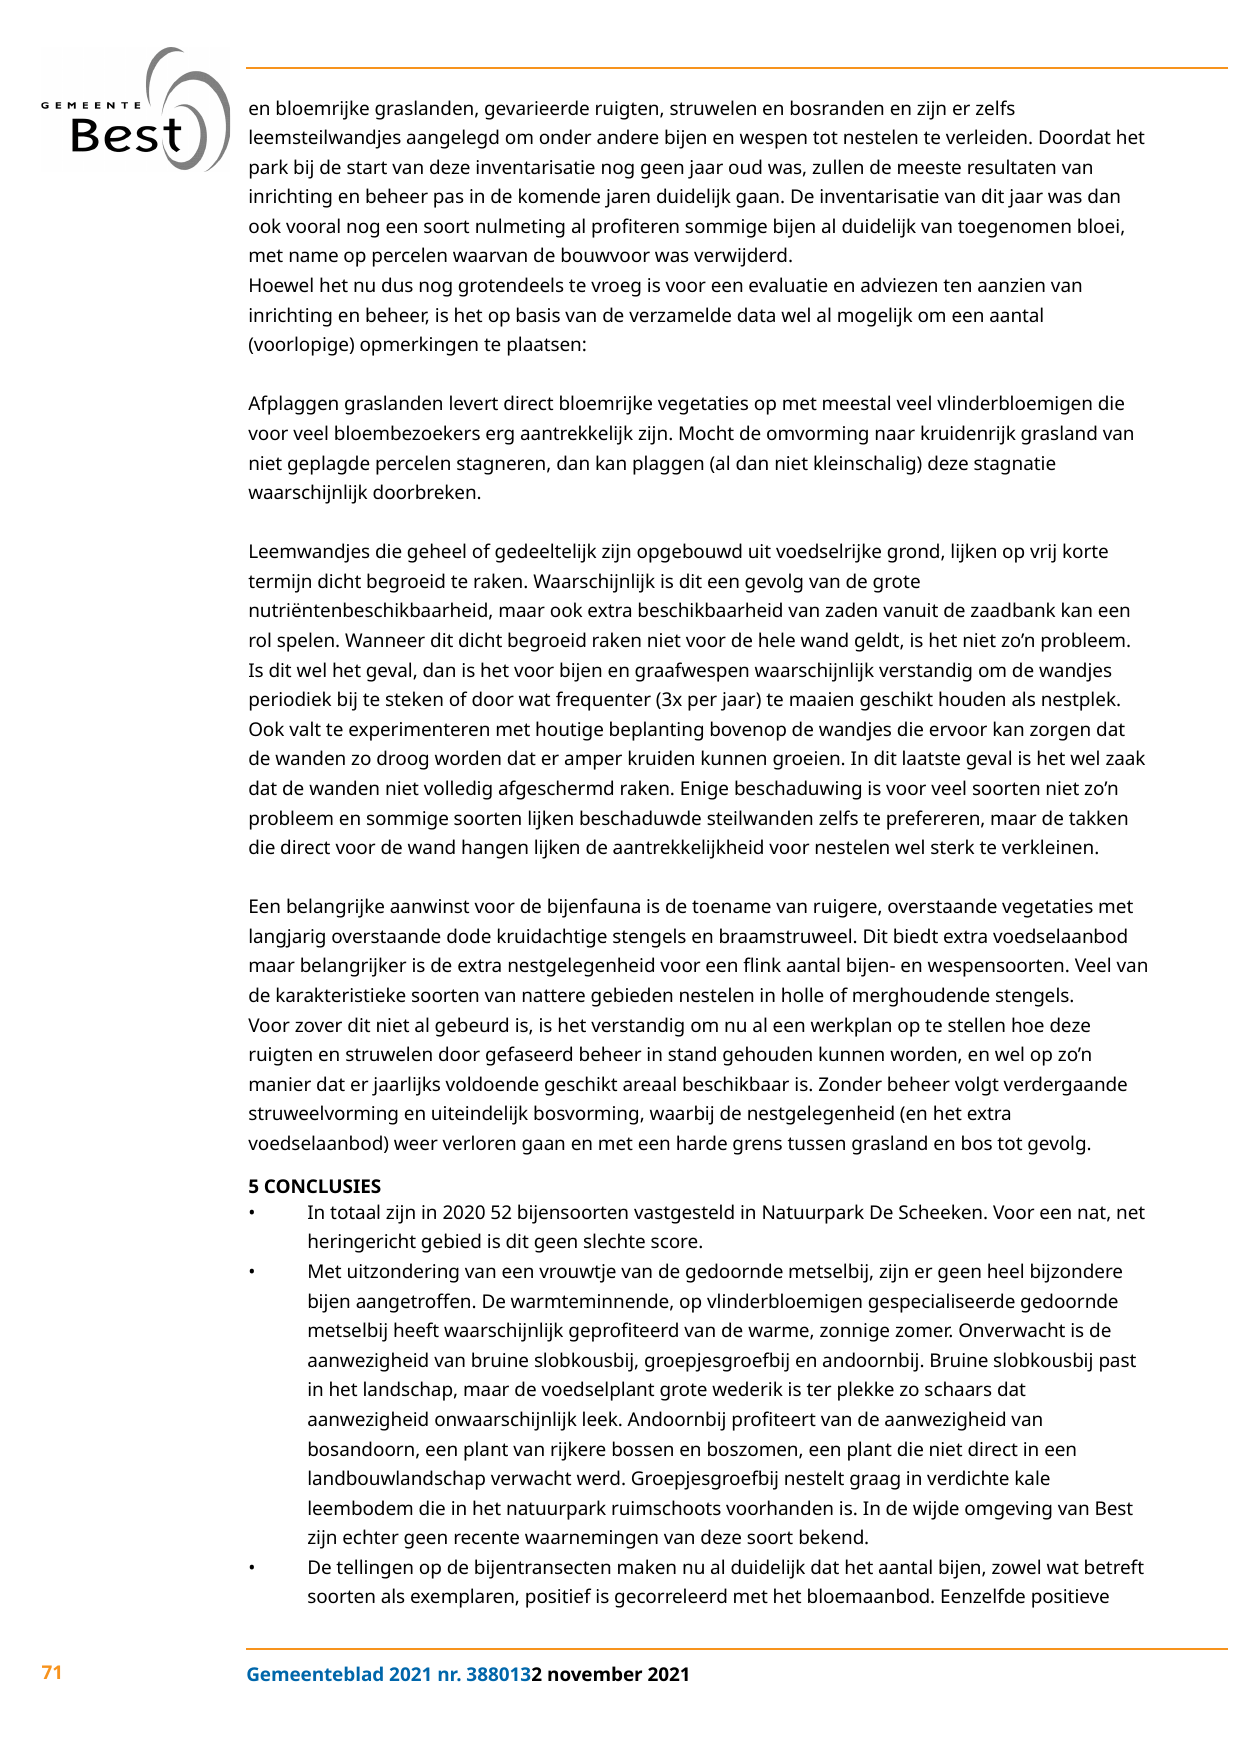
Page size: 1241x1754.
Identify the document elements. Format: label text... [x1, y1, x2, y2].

text Leemwandjes die geheel of gedeeltelijk zijn opgebouwd uit voedselrijke grond, lijken op vrij korte termijn dicht begroeid te raken. Waarschijnlijk is dit een gevolg van de grote nutriëntenbeschikbaarheid, maar ook extra beschikbaarheid van zaden vanuit de zaadbank kan een rol spelen. Wanneer dit dicht begroeid raken niet voor de hele wand geldt, is het niet zo’n probleem. Is dit wel het geval, dan is het voor bijen en graafwespen waarschijnlijk verstandig om de wandjes periodiek bij te steken of door wat frequenter (3x per jaar) te maaien geschikt houden als nestplek. Ook valt te experimenteren met houtige beplanting bovenop de wandjes die ervoor kan zorgen dat de wanden zo droog worden dat er amper kruiden kunnen groeien. In dit laatste geval is het wel zaak dat de wanden niet volledig afgeschermd raken. Enige beschaduwing is voor veel soorten niet zo’n probleem en sommige soorten lijken beschaduwde steilwanden zelfs te prefereren, maar de takken die direct voor de wand hangen lijken de aantrekkelijkheid voor nestelen wel sterk te verkleinen. [248, 538, 1152, 860]
text Hoewel het nu dus nog grotendeels te vroeg is voor een evaluatie en adviezen ten aanzien van inrichting en beheer, is het op basis van de verzamelde data wel al mogelijk om een aantal (voorlopige) opmerkingen te plaatsen: [248, 272, 1152, 357]
text 5 CONCLUSIES [248, 1173, 1152, 1199]
text Een belangrijke aanwinst voor de bijenfauna is de toename van ruigere, overstaande vegetaties met langjarig overstaande dode kruidachtige stengels en braamstruweel. Dit biedt extra voedselaanbod maar belangrijker is de extra nestgelegenheid voor een flink aantal bijen- en wespensoorten. Veel van de karakteristieke soorten van nattere gebieden nestelen in holle of merghoudende stengels. [248, 893, 1152, 1008]
text en bloemrijke graslanden, gevarieerde ruigten, struwelen en bosranden en zijn er zelfs leemsteilwandjes aangelegd om onder andere bijen en wespen tot nestelen te verleiden. Doordat het park bij de start van deze inventarisatie nog geen jaar oud was, zullen de meeste resultaten van inrichting en beheer pas in de komende jaren duidelijk gaan. De inventarisatie van dit jaar was dan ook vooral nog een soort nulmeting al profiteren sommige bijen al duidelijk van toegenomen bloei, met name op percelen waarvan de bouwvoor was verwijderd. [248, 95, 1152, 268]
text Afplaggen graslanden levert direct bloemrijke vegetaties op met meestal veel vlinderbloemigen die voor veel bloembezoekers erg aantrekkelijk zijn. Mocht de omvorming naar kruidenrijk grasland van niet geplagde percelen stagneren, dan kan plaggen (al dan niet kleinschalig) deze stagnatie waarschijnlijk doorbreken. [248, 391, 1152, 505]
text Voor zover dit niet al gebeurd is, is het verstandig om nu al een werkplan op te stellen hoe deze ruigten en struwelen door gefaseerd beheer in stand gehouden kunnen worden, en wel op zo’n manier dat er jaarlijks voldoende geschikt areaal beschikbaar is. Zonder beheer volgt verdergaande struweelvorming en uiteindelijk bosvorming, waarbij de nestgelegenheid (en het extra voedselaanbod) weer verloren gaan en met een harde grens tussen grasland en bos tot gevolg. [248, 1012, 1152, 1156]
list Met uitzondering van een vrouwtje van de gedoornde metselbij, zijn er geen heel bijzondere bijen aangetroffen. De warmteminnende, op vlinderbloemigen gespecialiseerde gedoornde metselbij heeft waarschijnlijk geprofiteerd van de warme, zonnige zomer. Onverwacht is de aanwezigheid van bruine slobkousbij, groepjesgroefbij en andoornbij. Bruine slobkousbij past in het landschap, maar de voedselplant grote wederik is ter plekke zo schaars dat aanwezigheid onwaarschijnlijk leek. Andoornbij profiteert van de aanwezigheid van bosandoorn, een plant van rijkere bossen en boszomen, een plant die niet direct in een landbouwlandschap verwacht werd. Groepjesgroefbij nestelt graag in verdichte kale leembodem die in het natuurpark ruimschoots voorhanden is. In de wijde omgeving van Best zijn echter geen recente waarnemingen van deze soort bekend. [248, 1258, 1152, 1550]
list De tellingen op de bijentransecten maken nu al duidelijk dat het aantal bijen, zowel wat betreft soorten als exemplaren, positief is gecorreleerd met het bloemaanbod. Eenzelfde positieve [248, 1554, 1152, 1609]
picture [41, 47, 231, 172]
list In totaal zijn in 2020 52 bijensoorten vastgesteld in Natuurpark De Scheeken. Voor een nat, net heringericht gebied is dit geen slechte score. [248, 1199, 1152, 1254]
